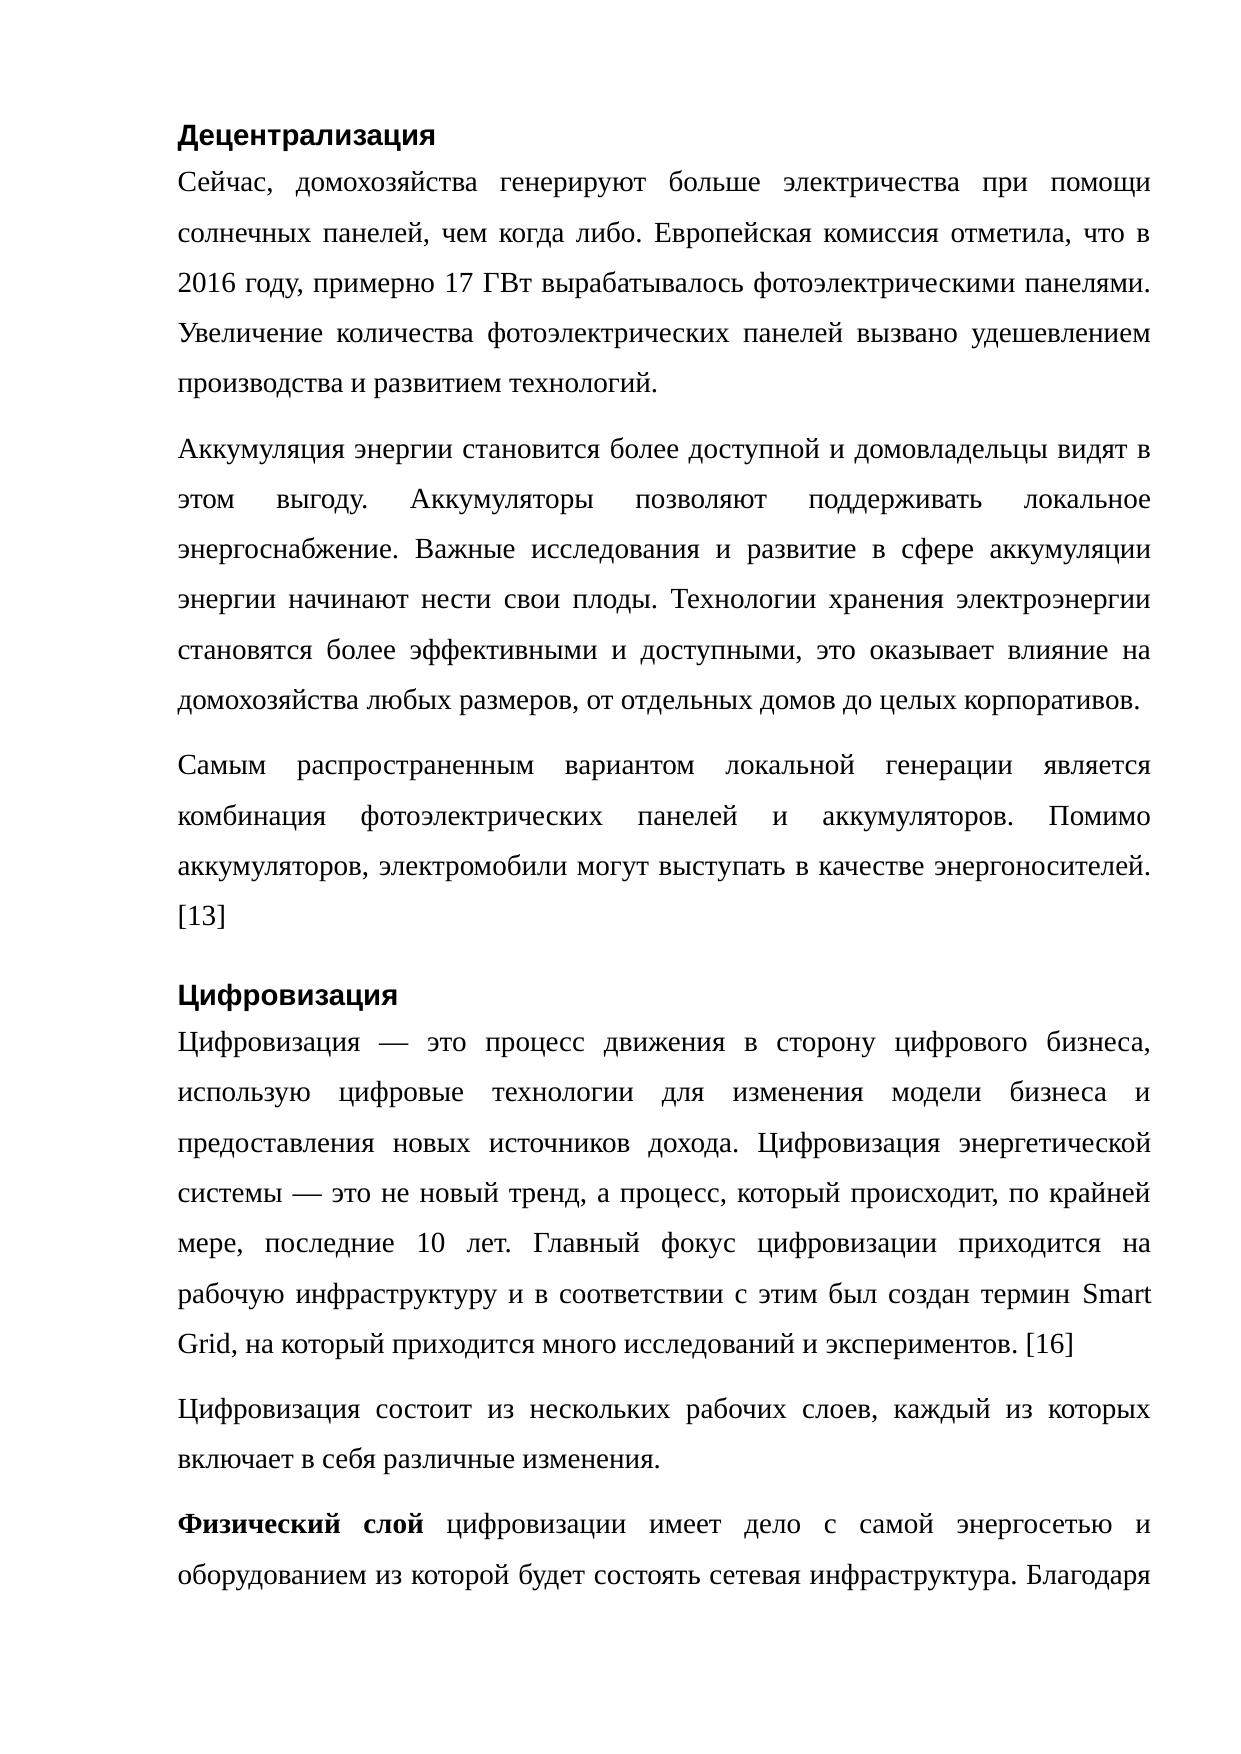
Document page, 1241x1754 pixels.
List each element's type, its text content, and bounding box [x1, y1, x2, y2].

text Аккумуляция энергии становится более доступной и домовладельцы видят в этом выгоду. Аккумуляторы позволяют поддерживать локальное энергоснабжение. Важные исследования и развитие в сфере аккумуляции энергии начинают нести свои плоды. Технологии хранения электроэнергии становятся более эффективными и доступными, это оказывает влияние на домохозяйства любых размеров, от отдельных домов до целых корпоративов. [177, 431, 1152, 716]
text Сейчас, домохозяйства генерируют больше электричества при помощи солнечных панелей, чем когда либо. Европейская комиссия отметила, что в 2016 году, примерно 17 ГВт вырабатывалось фотоэлектрическими панелями. Увеличение количества фотоэлектрических панелей вызвано удешевлением производства и развитием технологий. [177, 164, 1152, 399]
text Цифровизация состоит из нескольких рабочих слоев, каждый из которых включает в себя различные изменения. [177, 1391, 1152, 1475]
text Самым распространенным вариантом локальной генерации является комбинация фотоэлектрических панелей и аккумуляторов. Помимо аккумуляторов, электромобили могут выступать в качестве энергоносителей.[13] [177, 747, 1152, 932]
subtitle Децентрализация [177, 118, 1152, 152]
text Физический слой цифровизации имеет дело с самой энергосетью и оборудованием из которой будет состоять сетевая инфраструктура. Благодаря [177, 1507, 1152, 1591]
subtitle Цифровизация [177, 978, 1152, 1012]
text Цифровизация — это процесс движения в сторону цифрового бизнеса, использую цифровые технологии для изменения модели бизнеса и предоставления новых источников дохода. Цифровизация энергетической системы — это не новый тренд, а процесс, который происходит, по крайней мере, последние 10 лет. Главный фокус цифровизации приходится на рабочую инфраструктуру и в соответствии с этим был создан термин Smart Grid, на который приходится много исследований и экспериментов. [16] [177, 1024, 1152, 1360]
